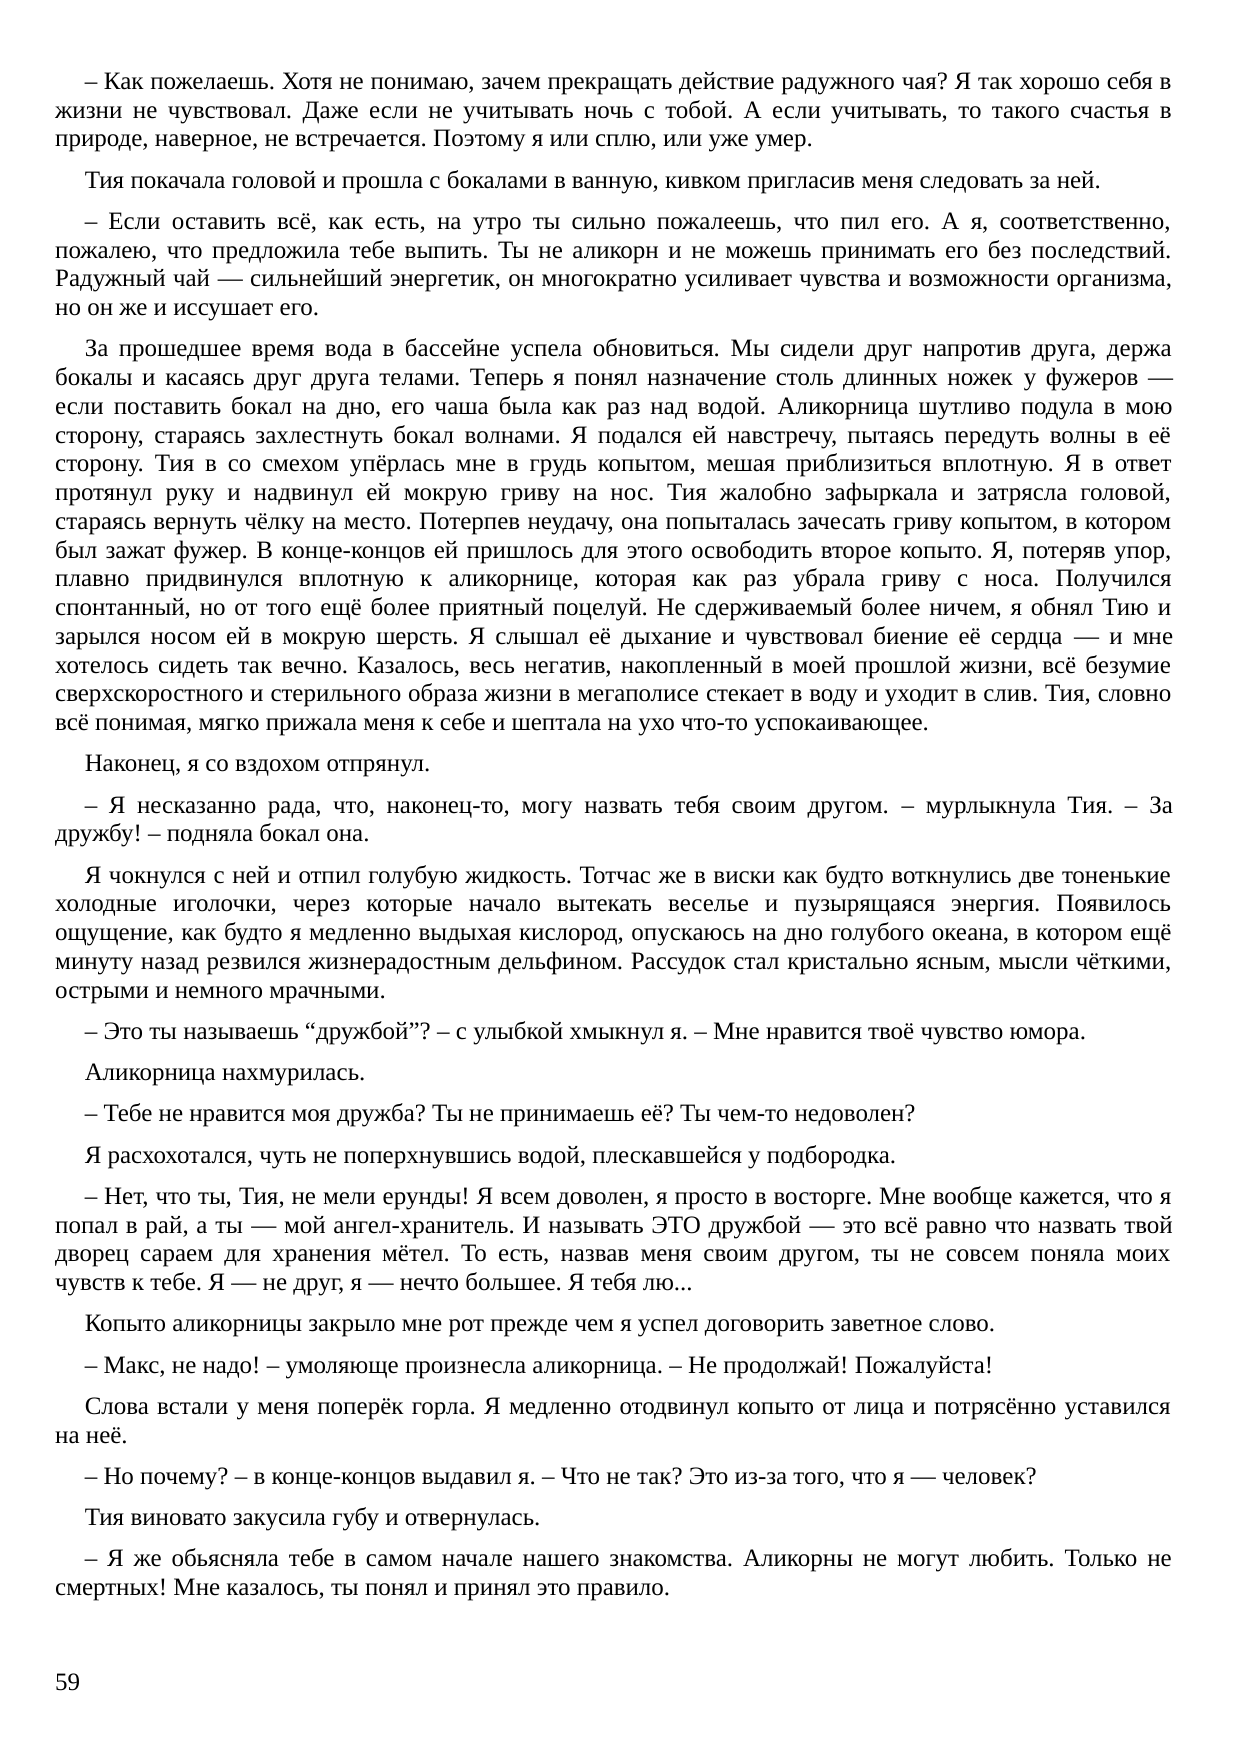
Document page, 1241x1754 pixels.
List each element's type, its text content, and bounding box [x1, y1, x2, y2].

text Я расхохотался, чуть не поперхнувшись водой, плескавшейся у подбородка. [55, 1140, 1173, 1168]
text Тия виновато закусила губу и отвернулась. [55, 1502, 1173, 1531]
text – Если оставить всё, как есть, на утро ты сильно пожалеешь, что пил его. А я, соответственно, пожалею, что предложила тебе выпить. Ты не аликорн и не можешь принимать его без последствий. Радужный чай — сильнейший энергетик, он многократно усиливает чувства и возможности организма, но он же и иссушает его. [55, 206, 1173, 321]
text За прошедшее время вода в бассейне успела обновиться. Мы сидели друг напротив друга, держа бокалы и касаясь друг друга телами. Теперь я понял назначение столь длинных ножек у фужеров — если поставить бокал на дно, его чаша была как раз над водой. Аликорница шутливо подула в мою сторону, стараясь захлестнуть бокал волнами. Я подался ей навстречу, пытаясь передуть волны в её сторону. Тия в со смехом упёрлась мне в грудь копытом, мешая приблизиться вплотную. Я в ответ протянул руку и надвинул ей мокрую гриву на нос. Тия жалобно зафыркала и затрясла головой, стараясь вернуть чёлку на место. Потерпев неудачу, она попыталась зачесать гриву копытом, в котором был зажат фужер. В конце-концов ей пришлось для этого освободить второе копыто. Я, потеряв упор, плавно придвинулся вплотную к аликорнице, которая как раз убрала гриву с носа. Получился спонтанный, но от того ещё более приятный поцелуй. Не сдерживаемый более ничем, я обнял Тию и зарылся носом ей в мокрую шерсть. Я слышал её дыхание и чувствовал биение её сердца — и мне хотелось сидеть так вечно. Казалось, весь негатив, накопленный в моей прошлой жизни, всё безумие сверхскоростного и стерильного образа жизни в мегаполисе стекает в воду и уходит в слив. Тия, словно всё понимая, мягко прижала меня к себе и шептала на ухо что-то успокаивающее. [55, 333, 1173, 736]
text Тия покачала головой и прошла с бокалами в ванную, кивком пригласив меня следовать за ней. [55, 165, 1173, 193]
text – Я же обьясняла тебе в самом начале нашего знакомства. Аликорны не могут любить. Только не смертных! Мне казалось, ты понял и принял это правило. [55, 1543, 1173, 1601]
text – Это ты называешь “дружбой”? – с улыбкой хмыкнул я. – Мне нравится твоё чувство юмора. [55, 1016, 1173, 1045]
text – Тебе не нравится моя дружба? Ты не принимаешь её? Ты чем-то недоволен? [55, 1098, 1173, 1127]
text – Макс, не надо! – умоляюще произнесла аликорница. – Не продолжай! Пожалуйста! [55, 1350, 1173, 1378]
text Копыто аликорницы закрыло мне рот прежде чем я успел договорить заветное слово. [55, 1308, 1173, 1337]
text Наконец, я со вздохом отпрянул. [55, 748, 1173, 777]
text Я чокнулся с ней и отпил голубую жидкость. Тотчас же в виски как будто воткнулись две тоненькие холодные иголочки, через которые начало вытекать веселье и пузырящаяся энергия. Появилось ощущение, как будто я медленно выдыхая кислород, опускаюсь на дно голубого океана, в котором ещё минуту назад резвился жизнерадостным дельфином. Рассудок стал кристально ясным, мысли чёткими, острыми и немного мрачными. [55, 860, 1173, 1003]
text Аликорница нахмурилась. [55, 1057, 1173, 1086]
text – Как пожелаешь. Хотя не понимаю, зачем прекращать действие радужного чая? Я так хорошо себя в жизни не чувствовал. Даже если не учитывать ночь с тобой. А если учитывать, то такого счастья в природе, наверное, не встречается. Поэтому я или сплю, или уже умер. [55, 66, 1173, 152]
text – Но почему? – в конце-концов выдавил я. – Что не так? Это из-за того, что я — человек? [55, 1461, 1173, 1490]
text – Нет, что ты, Тия, не мели ерунды! Я всем доволен, я просто в восторге. Мне вообще кажется, что я попал в рай, а ты — мой ангел-хранитель. И называть ЭТО дружбой — это всё равно что назвать твой дворец сараем для хранения мётел. То есть, назвав меня своим другом, ты не совсем поняла моих чувств к тебе. Я — не друг, я — нечто большее. Я тебя лю... [55, 1181, 1173, 1296]
text – Я несказанно рада, что, наконец-то, могу назвать тебя своим другом. – мурлыкнула Тия. – За дружбу! – подняла бокал она. [55, 790, 1173, 847]
text Слова встали у меня поперёк горла. Я медленно отодвинул копыто от лица и потрясённо уставился на неё. [55, 1391, 1173, 1448]
